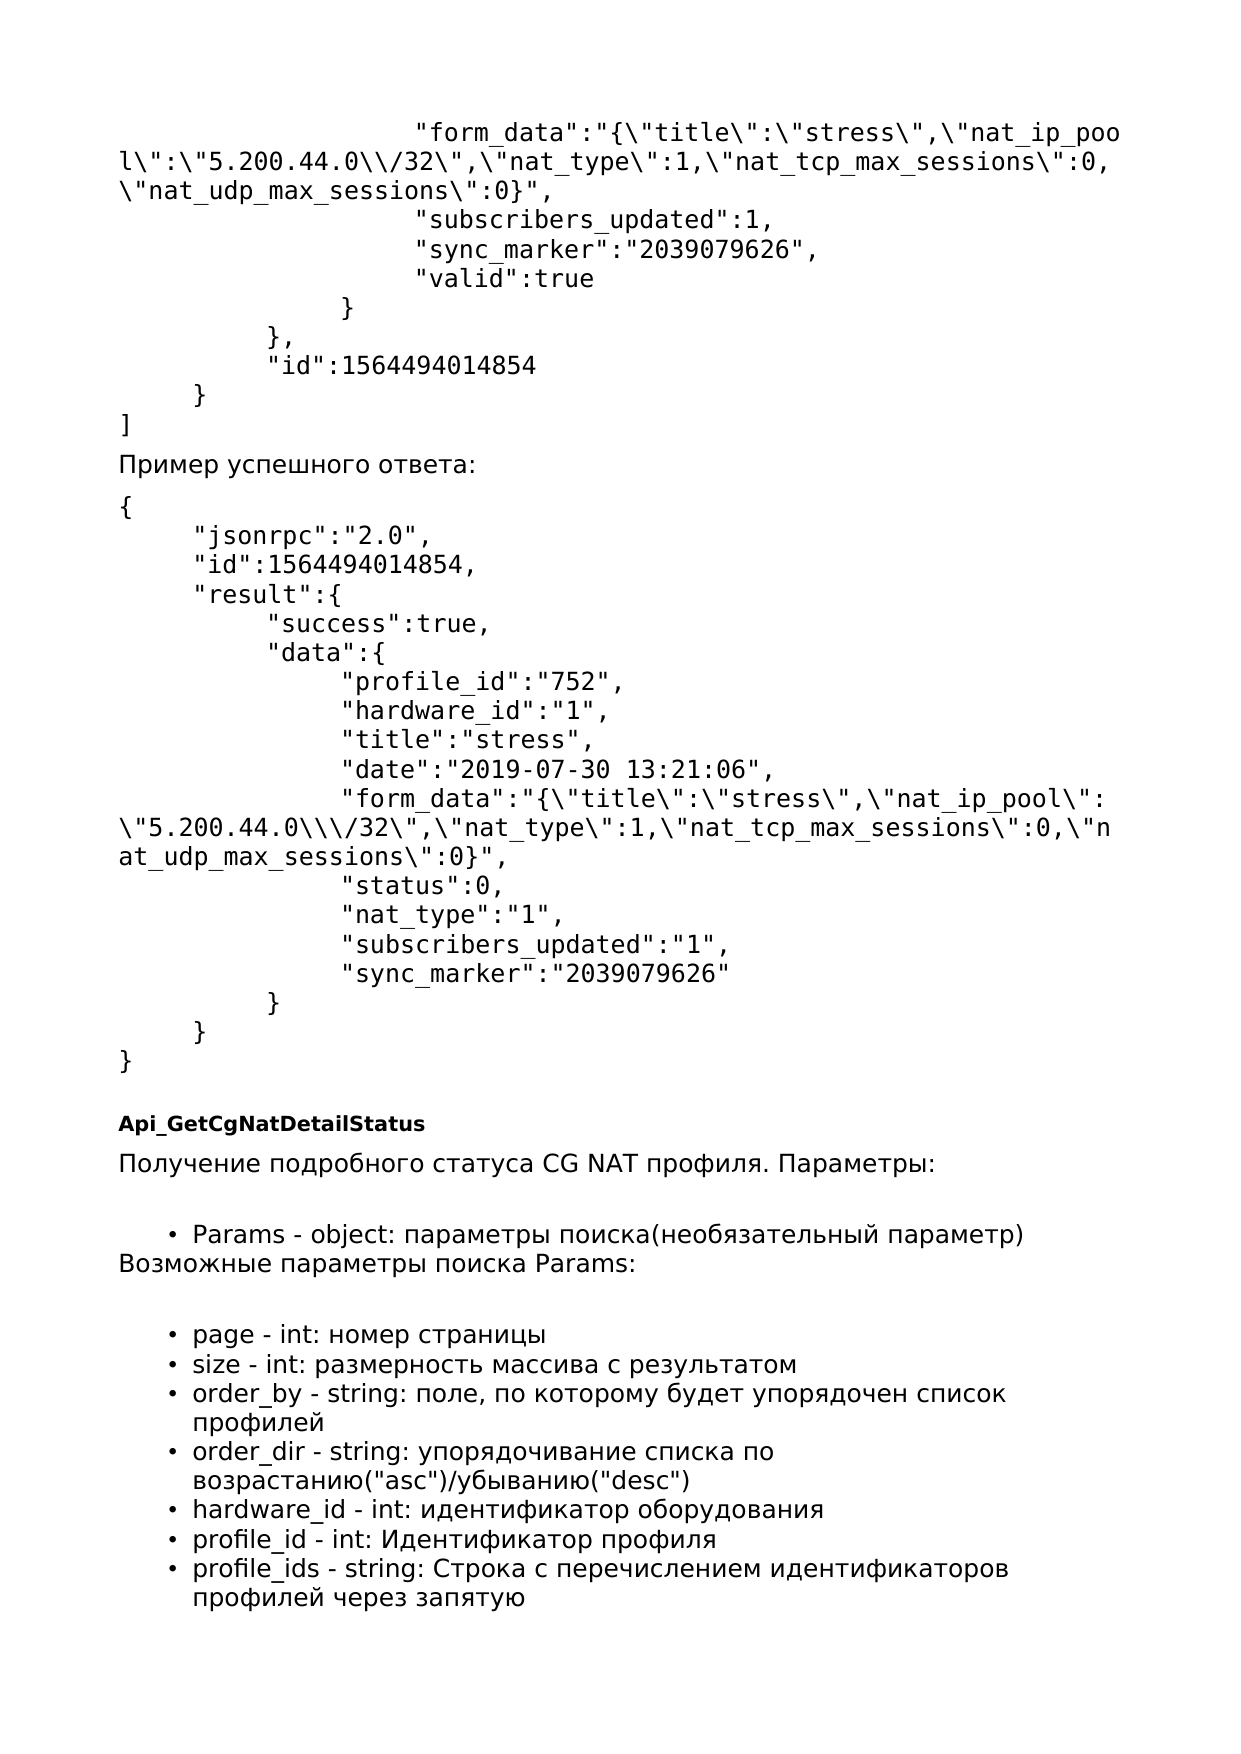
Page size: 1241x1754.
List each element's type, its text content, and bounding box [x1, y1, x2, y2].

list order_by - string: поле, по которому будет упорядочен список профилей [177, 1379, 1122, 1437]
list profile_id - int: Идентификатор профиля [177, 1525, 1122, 1554]
list order_dir - string: упорядочивание списка по возрастанию("asc")/убыванию("desc") [177, 1437, 1122, 1496]
text { "jsonrpc":"2.0", "id":1564494014854, "result":{ "success":true, "data":{ "profile_id":"752", "hardware_id":"1", "title":"stress", "date":"2019-07-30 13:21:06", "form_data":"{\"title\":\"stress\",\"nat_ip_pool\":\"5.200.44.0\\\/32\",\"nat_type\":1,\"nat_tcp_max_sessions\":0,\"nat_udp_max_sessions\":0}", "status":0, "nat_type":"1", "subscribers_updated":"1", "sync_marker":"2039079626" } } } [118, 492, 1122, 1076]
list size - int: размерность массива с результатом [177, 1350, 1122, 1379]
subtitle Api_GetCgNatDetailStatus [118, 1112, 1122, 1137]
list Params - object: параметры поиска(необязательный параметр) [177, 1220, 1122, 1249]
list profile_ids - string: Строка с перечислением идентификаторов профилей через запятую [177, 1554, 1122, 1612]
list hardware_id - int: идентификатор оборудования [177, 1496, 1122, 1525]
text Пример успешного ответа: [118, 451, 1122, 480]
text Возможные параметры поиска Params: [118, 1249, 1122, 1279]
list page - int: номер страницы [177, 1321, 1122, 1350]
text "form_data":"{\"title\":\"stress\",\"nat_ip_pool\":\"5.200.44.0\\/32\",\"nat_type\":1,\"nat_tcp_max_sessions\":0,\"nat_udp_max_sessions\":0}", "subscribers_updated":1, "sync_marker":"2039079626", "valid":true } }, "id":1564494014854 } ] [118, 118, 1122, 439]
text Получение подробного статуса CG NAT профиля. Параметры: [118, 1149, 1122, 1178]
